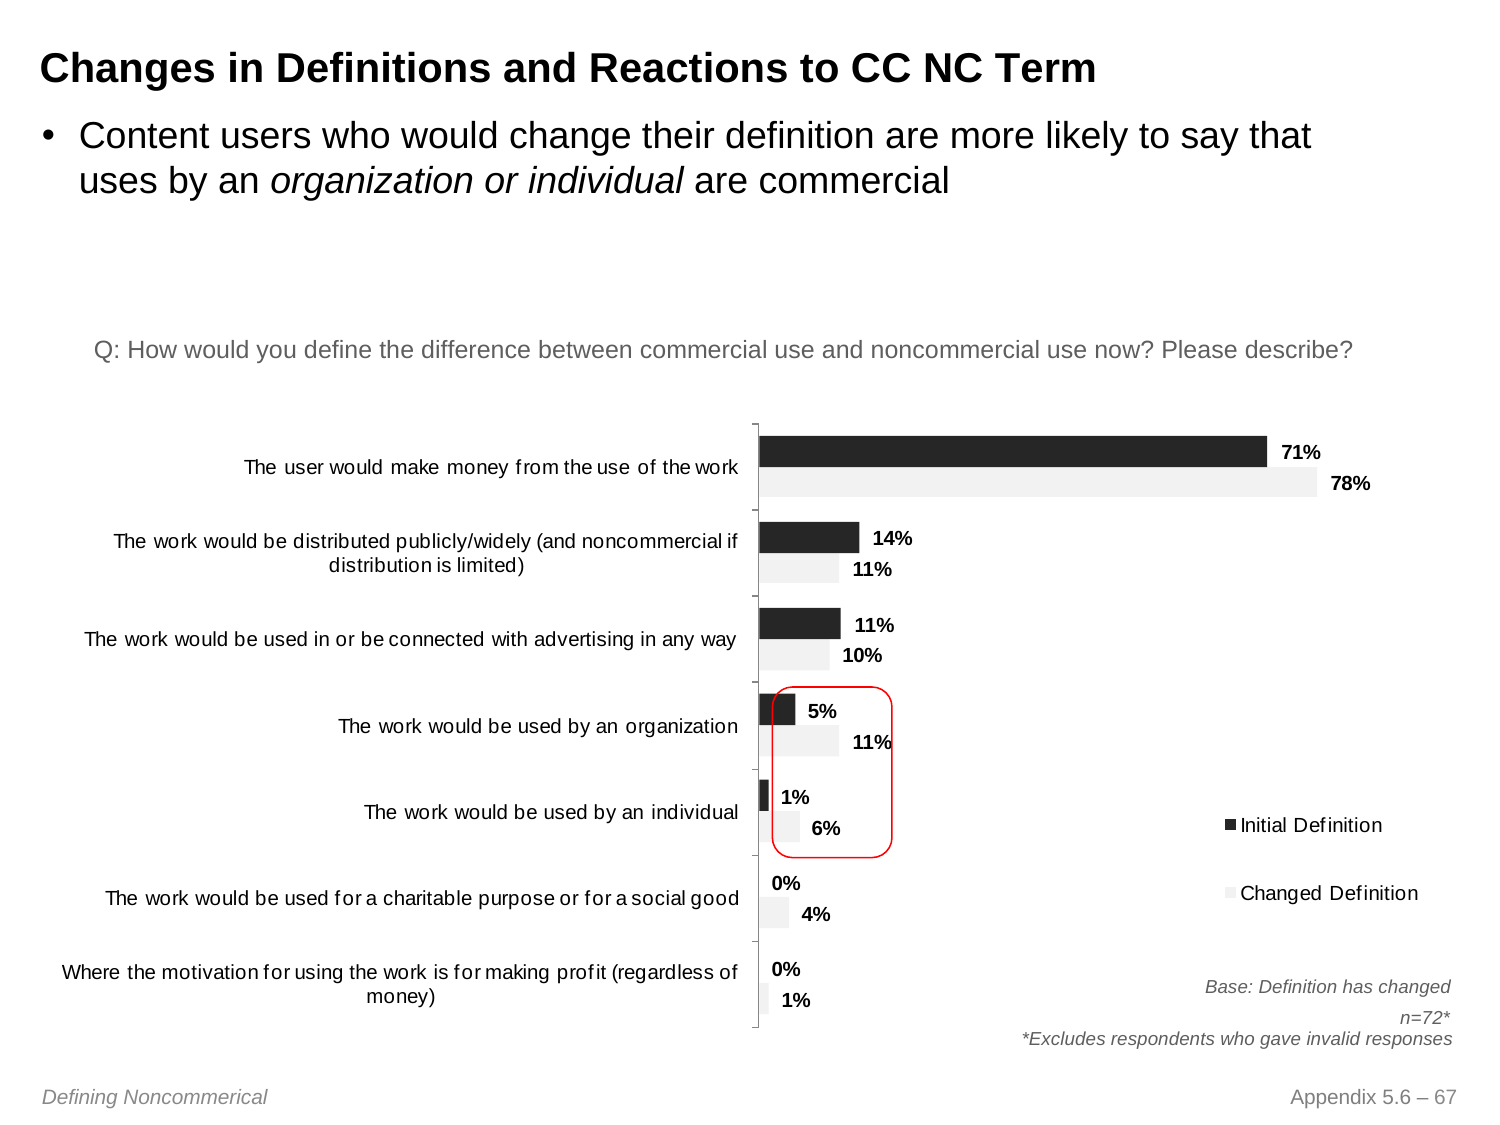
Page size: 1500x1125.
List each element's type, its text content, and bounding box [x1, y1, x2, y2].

text_box Content users who would change their definition are more likely to say that uses by an organization or individual are commercial [27, 103, 1382, 210]
text_box *Excludes respondents who gave invalid responses [908, 1018, 1468, 1057]
text_box Appendix 5.6 – <number> [1121, 1066, 1472, 1125]
text_box n=72* [1150, 1006, 1465, 1018]
text_box Base: Definition has changed [1007, 967, 1466, 1006]
picture [39, 398, 1500, 1051]
text_box Defining Noncommerical [27, 1066, 503, 1125]
text_box Q: How would you define the difference between commercial use and noncommercial use now? Please describe? [79, 298, 1439, 404]
text_box Changes in Definitions and Reactions to CC NC Term [24, 27, 1288, 110]
